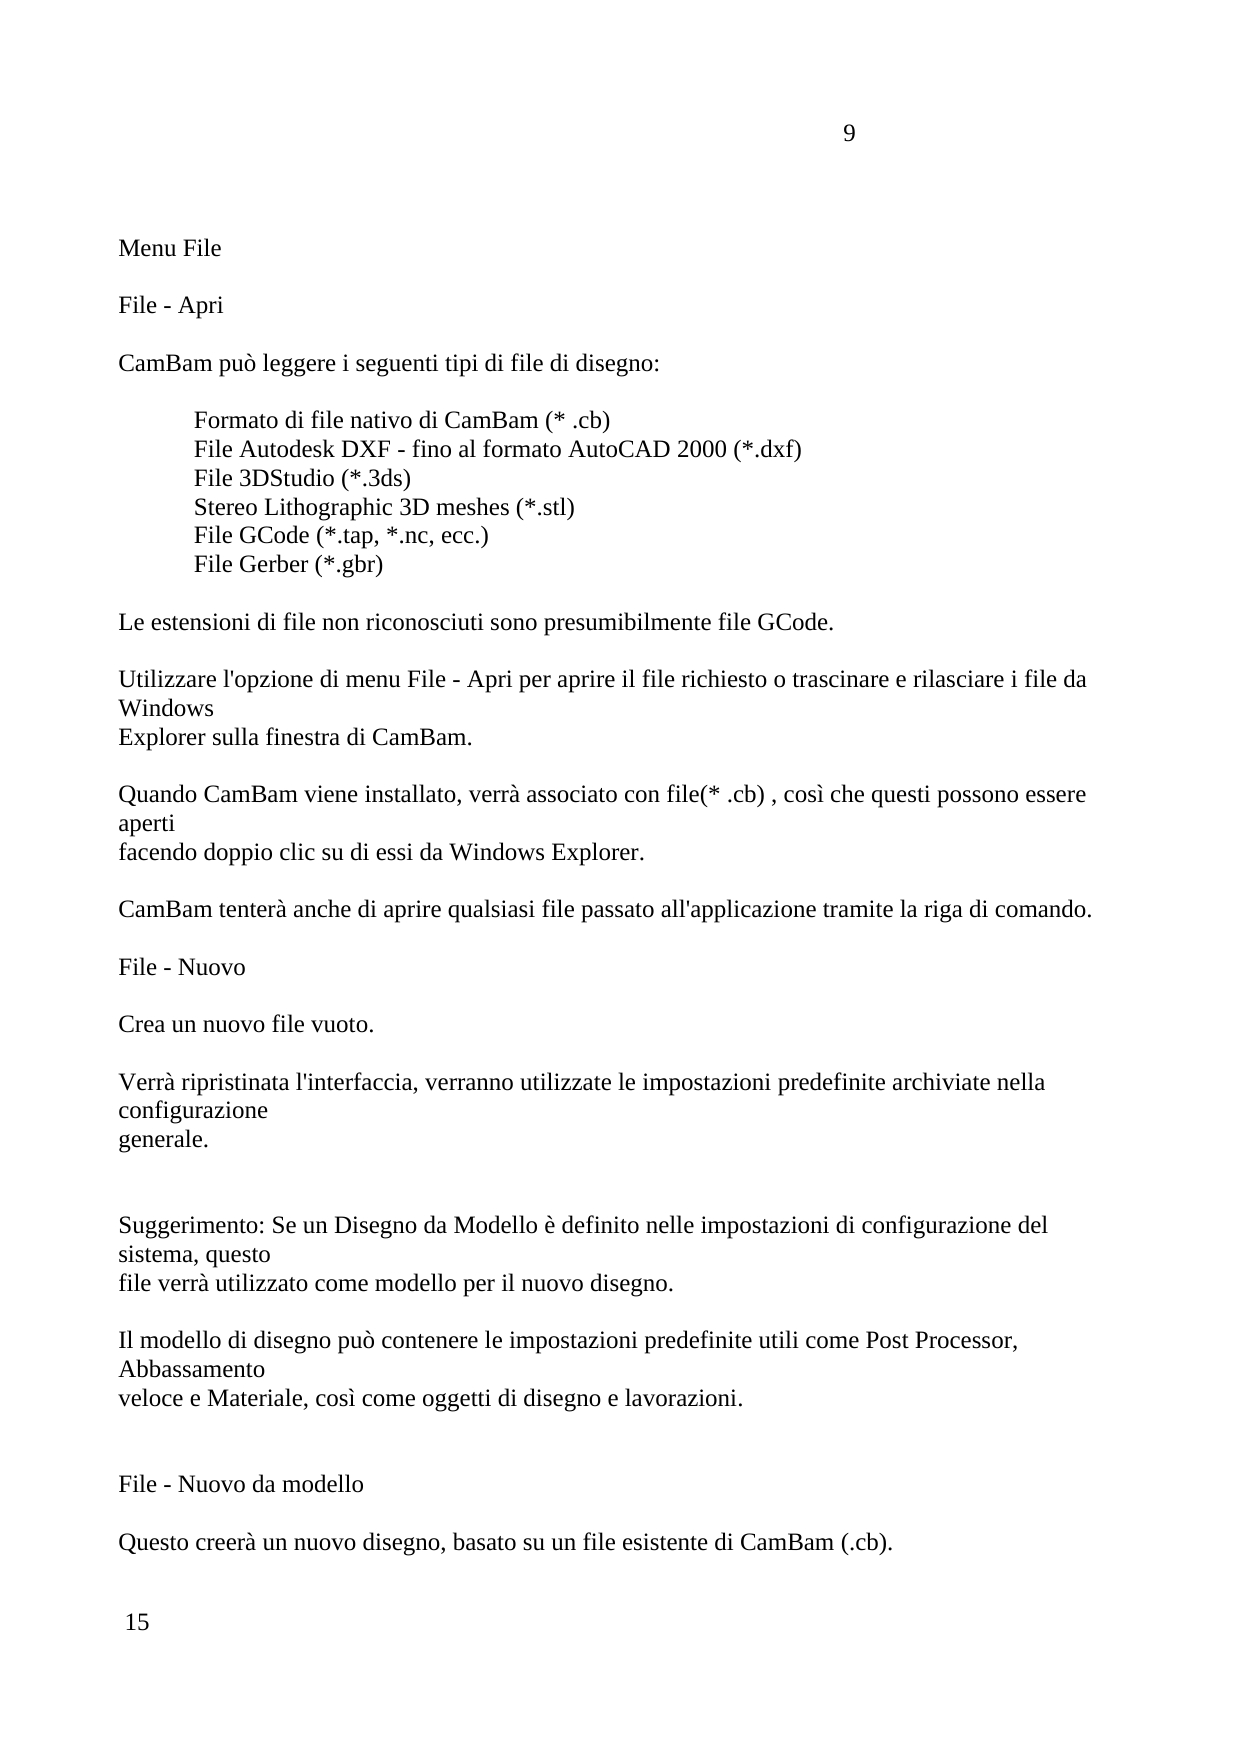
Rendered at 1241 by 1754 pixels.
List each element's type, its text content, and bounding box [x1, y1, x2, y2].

text  File Gerber (*.gbr) [118, 549, 1122, 578]
text 9 [118, 118, 1122, 147]
text File - Apri [118, 291, 1122, 319]
text Verrà ripristinata l'interfaccia, verranno utilizzate le impostazioni predefinite archiviate nella configurazione [118, 1067, 1122, 1124]
text file verrà utilizzato come modello per il nuovo disegno. [118, 1268, 1122, 1297]
text Questo creerà un nuovo disegno, basato su un file esistente di CamBam (.cb). [118, 1527, 1122, 1556]
text generale. [118, 1124, 1122, 1153]
text File - Nuovo da modello [118, 1469, 1122, 1498]
text Explorer sulla finestra di CamBam. [118, 722, 1122, 751]
text Il modello di disegno può contenere le impostazioni predefinite utili come Post Processor, Abbassamento [118, 1326, 1122, 1383]
text File - Nuovo [118, 952, 1122, 981]
text Le estensioni di file non riconosciuti sono presumibilmente file GCode. [118, 607, 1122, 636]
text Suggerimento: Se un Disegno da Modello è definito nelle impostazioni di configurazione del sistema, questo [118, 1211, 1122, 1268]
text facendo doppio clic su di essi da Windows Explorer. [118, 837, 1122, 866]
text CamBam tenterà anche di aprire qualsiasi file passato all'applicazione tramite la riga di comando. [118, 894, 1122, 923]
text  File 3DStudio (*.3ds) [118, 463, 1122, 492]
text  Stereo Lithographic 3D meshes (*.stl) [118, 492, 1122, 521]
text CamBam può leggere i seguenti tipi di file di disegno: [118, 348, 1122, 377]
text Quando CamBam viene installato, verrà associato con file(* .cb) , così che questi possono essere aperti [118, 779, 1122, 837]
text Crea un nuovo file vuoto. [118, 1009, 1122, 1038]
text  File Autodesk DXF - fino al formato AutoCAD 2000 (*.dxf) [118, 434, 1122, 463]
text  File GCode (*.tap, *.nc, ecc.) [118, 521, 1122, 549]
text Utilizzare l'opzione di menu File - Apri per aprire il file richiesto o trascinare e rilasciare i file da Windows [118, 664, 1122, 722]
text  Formato di file nativo di CamBam (* .cb) [118, 406, 1122, 434]
text veloce e Materiale, così come oggetti di disegno e lavorazioni. [118, 1383, 1122, 1412]
text Menu File [118, 233, 1122, 262]
